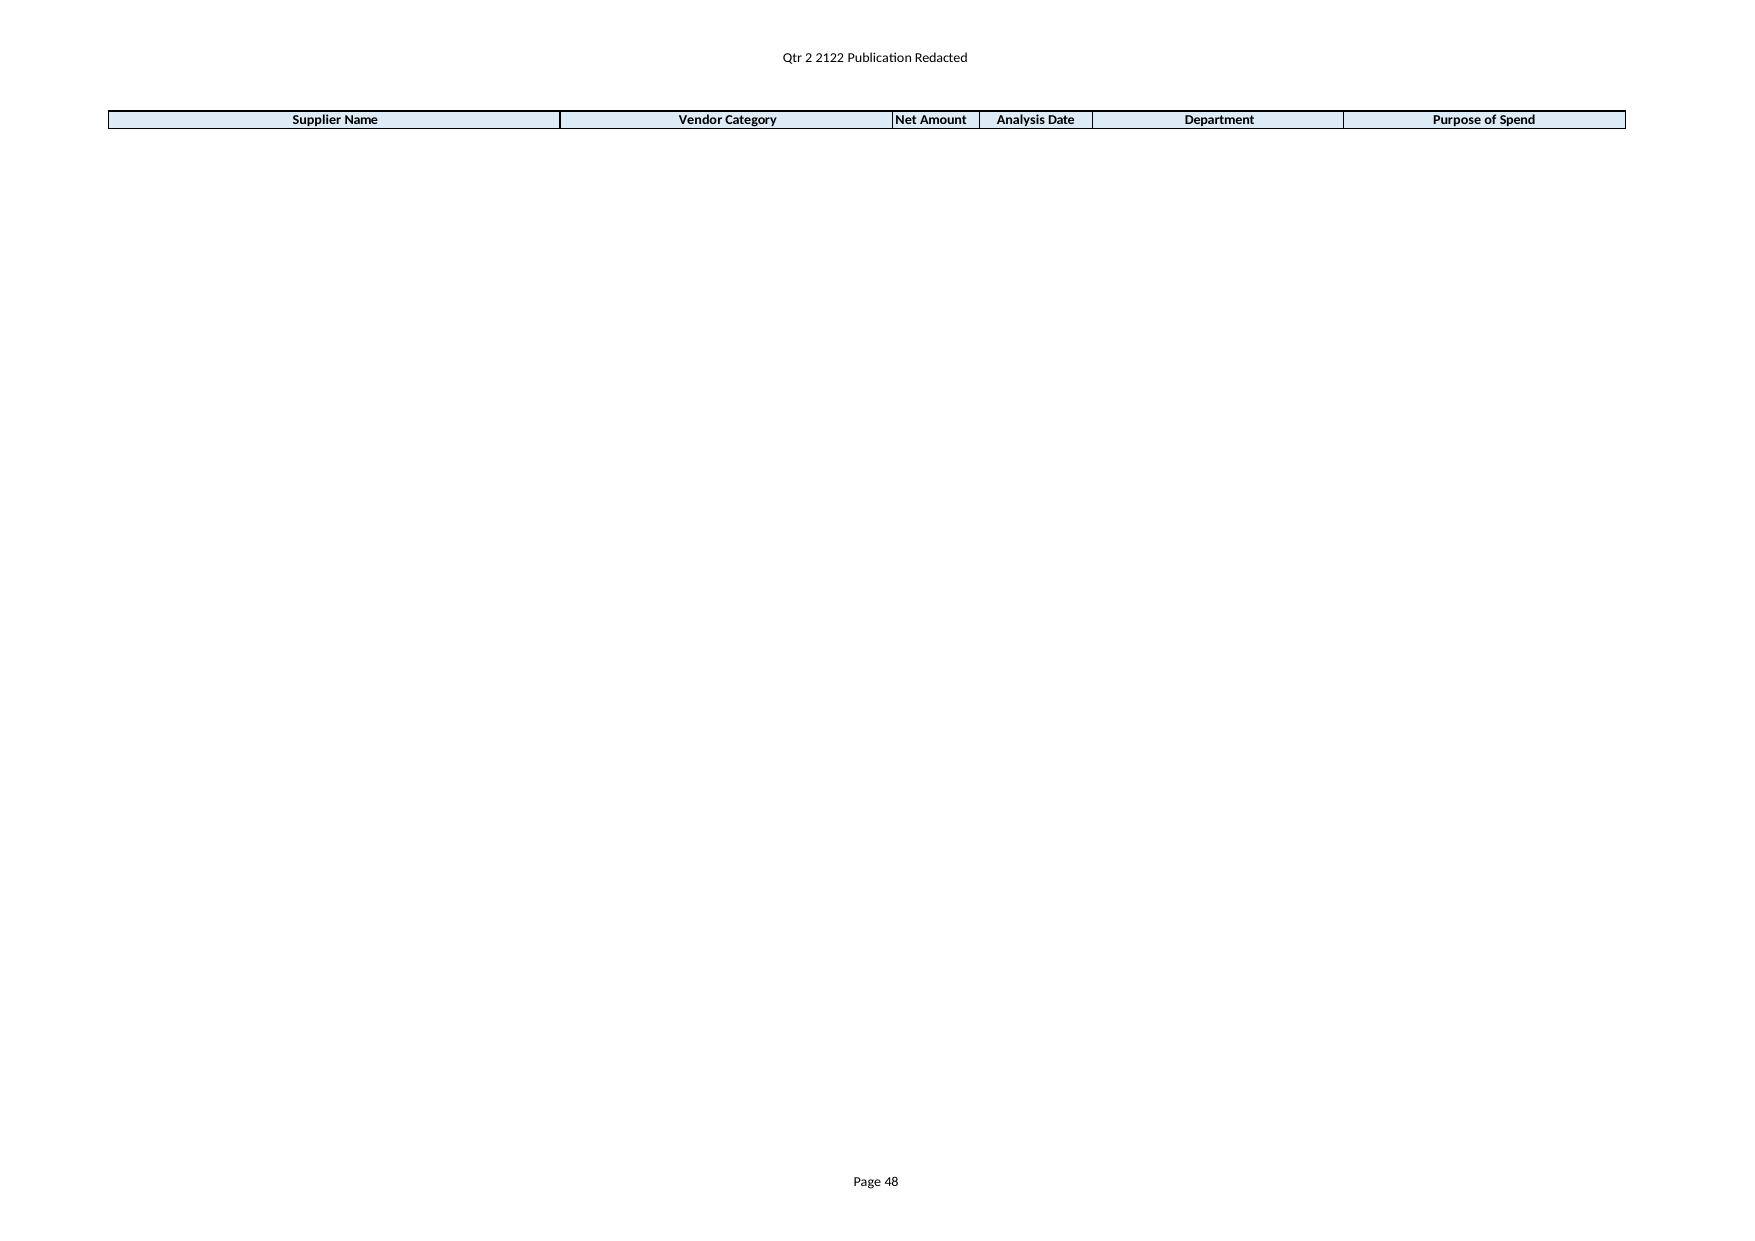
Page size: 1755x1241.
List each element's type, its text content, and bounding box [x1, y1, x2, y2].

table_header Net Amount [893, 112, 979, 128]
table_header Department [1093, 112, 1343, 128]
table_header Analysis Date [980, 112, 1092, 128]
table_header Purpose of Spend [1344, 112, 1625, 128]
table_header Vendor Category [561, 112, 892, 128]
table_header Supplier Name [109, 112, 559, 128]
